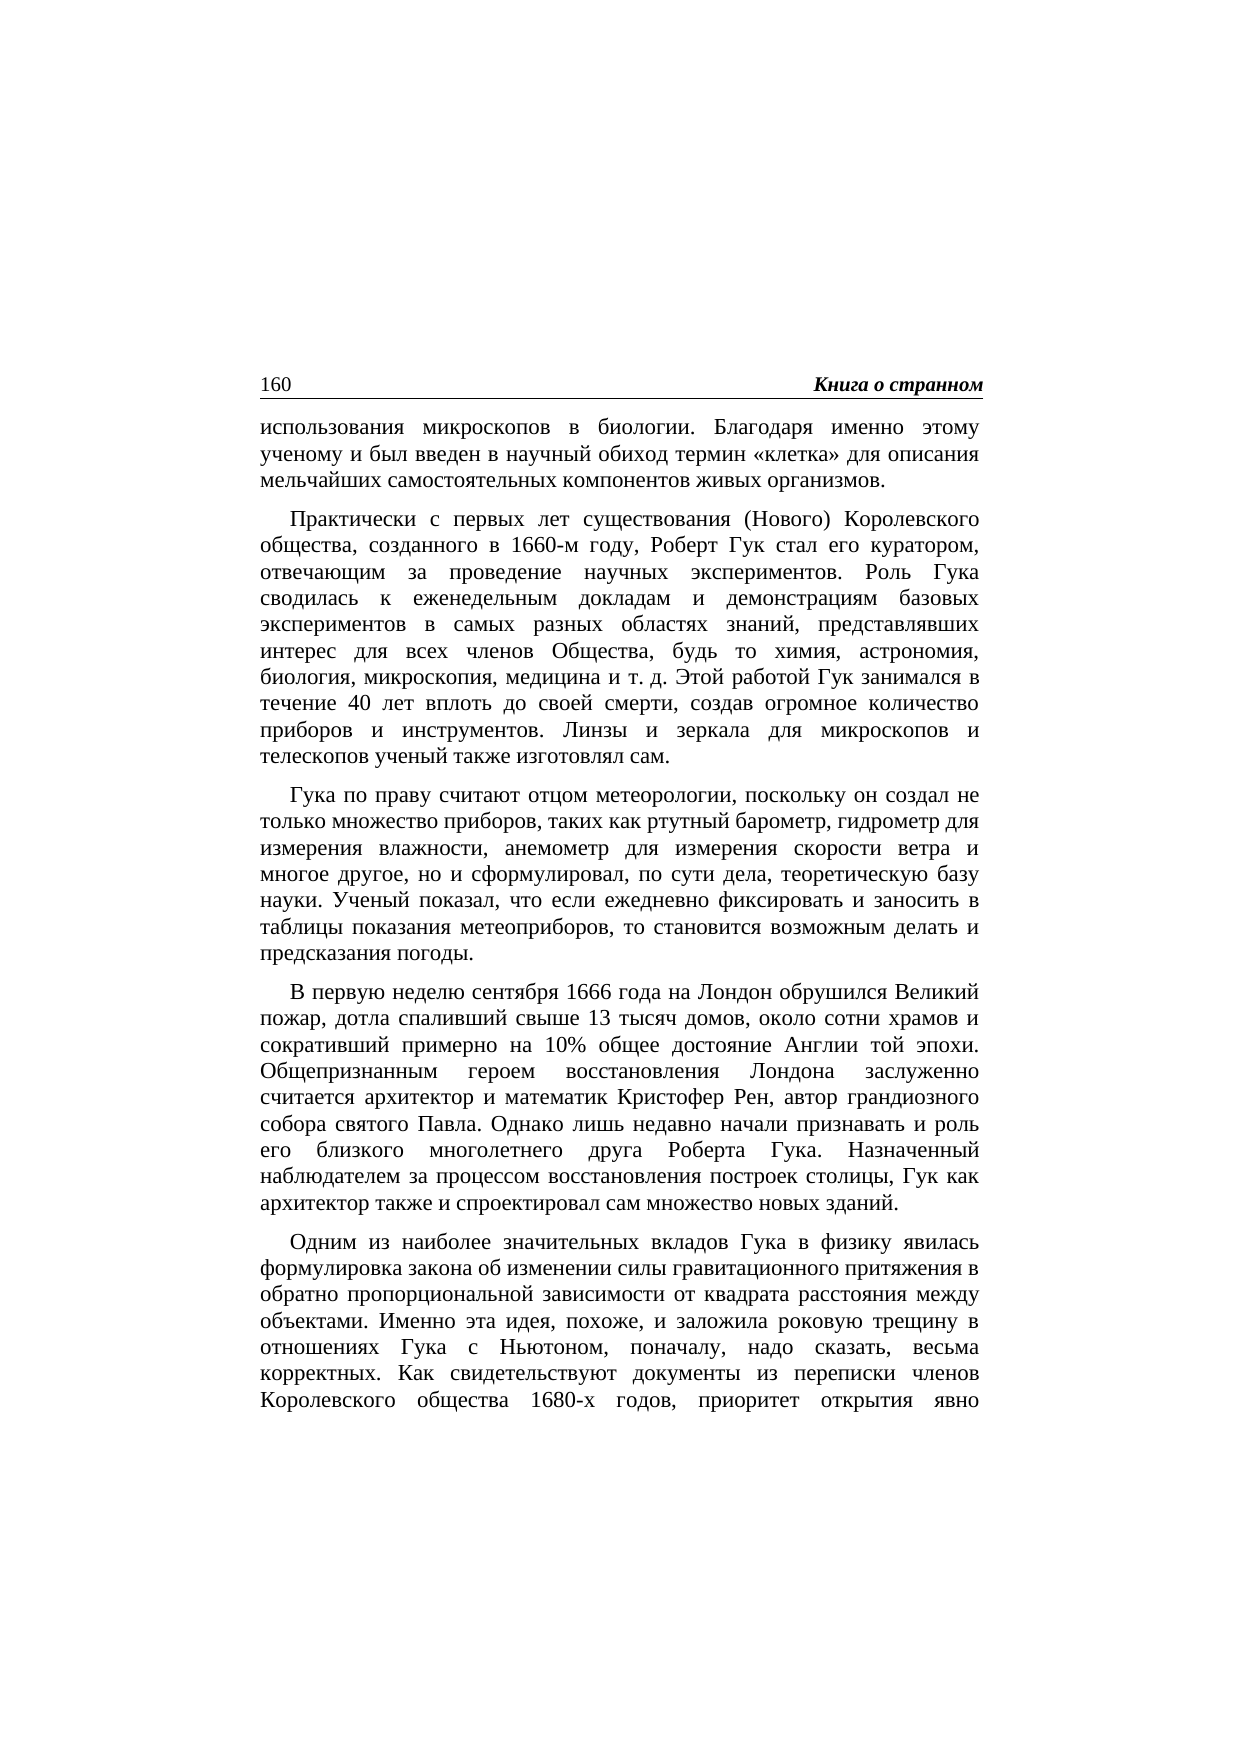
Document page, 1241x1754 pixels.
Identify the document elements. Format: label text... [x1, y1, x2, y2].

text Одним из наиболее значительных вкладов Гука в физику явилась формулировка закона об изменении силы гравитационного притяжения в обратно пропорциональной зависимости от квадрата расстояния между объектами. Именно эта идея, похоже, и заложила роковую трещину в отношениях Гука с Ньютоном, поначалу, надо сказать, весьма корректных. Как свидетельствуют документы из переписки членов Королевского общества 1680-х годов, приоритет открытия явно [260, 1228, 980, 1412]
text использования микроскопов в биологии. Благодаря именно этому ученому и был введен в научный обиход термин «клетка» для описания мельчайших самостоятельных компонентов живых организмов. [260, 413, 980, 492]
text Практически с первых лет существования (Нового) Королевского общества, созданного в 1660-м году, Роберт Гук стал его куратором, отвечающим за проведение научных экспериментов. Роль Гука сводилась к еженедельным докладам и демонстрациям базовых экспериментов в самых разных областях знаний, представлявших интерес для всех членов Общества, будь то химия, астрономия, биология, микроскопия, медицина и т. д. Этой работой Гук занимался в течение 40 лет вплоть до своей смерти, создав огромное количество приборов и инструментов. Линзы и зеркала для микроскопов и телескопов ученый также изготовлял сам. [260, 505, 980, 768]
text Гука по праву считают отцом метеорологии, поскольку он создал не только множество приборов, таких как ртутный барометр, гидрометр для измерения влажности, анемометр для измерения скорости ветра и многое другое, но и сформулировал, по сути дела, теоретическую базу науки. Ученый показал, что если ежедневно фиксировать и заносить в таблицы показания метеоприборов, то становится возможным делать и предсказания погоды. [260, 781, 980, 966]
text В первую неделю сентября 1666 года на Лондон обрушился Великий пожар, дотла спаливший свыше 13 тысяч домов, около сотни храмов и сокративший примерно на 10% общее достояние Англии той эпохи. Общепризнанным героем восстановления Лондона заслуженно считается архитектор и математик Кристофер Рен, автор грандиозного собора святого Павла. Однако лишь недавно начали признавать и роль его близкого многолетнего друга Роберта Гука. Назначенный наблюдателем за процессом восстановления построек столицы, Гук как архитектор также и спроектировал сам множество новых зданий. [260, 978, 980, 1215]
